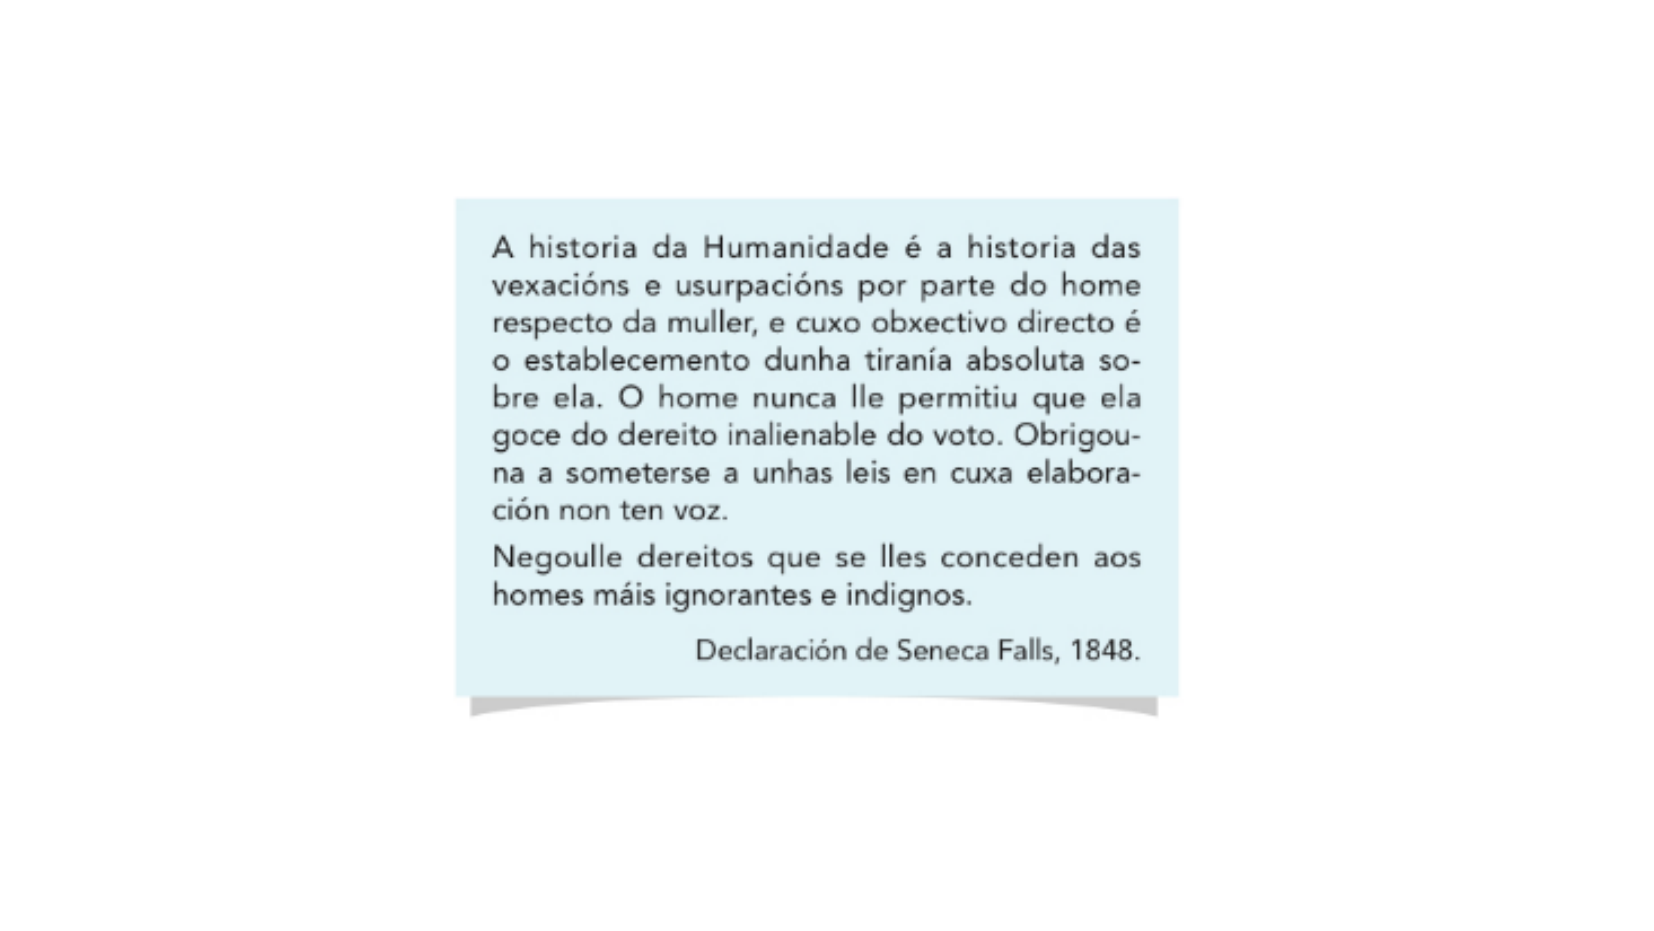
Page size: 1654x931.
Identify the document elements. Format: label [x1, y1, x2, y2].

picture [432, 177, 1204, 739]
